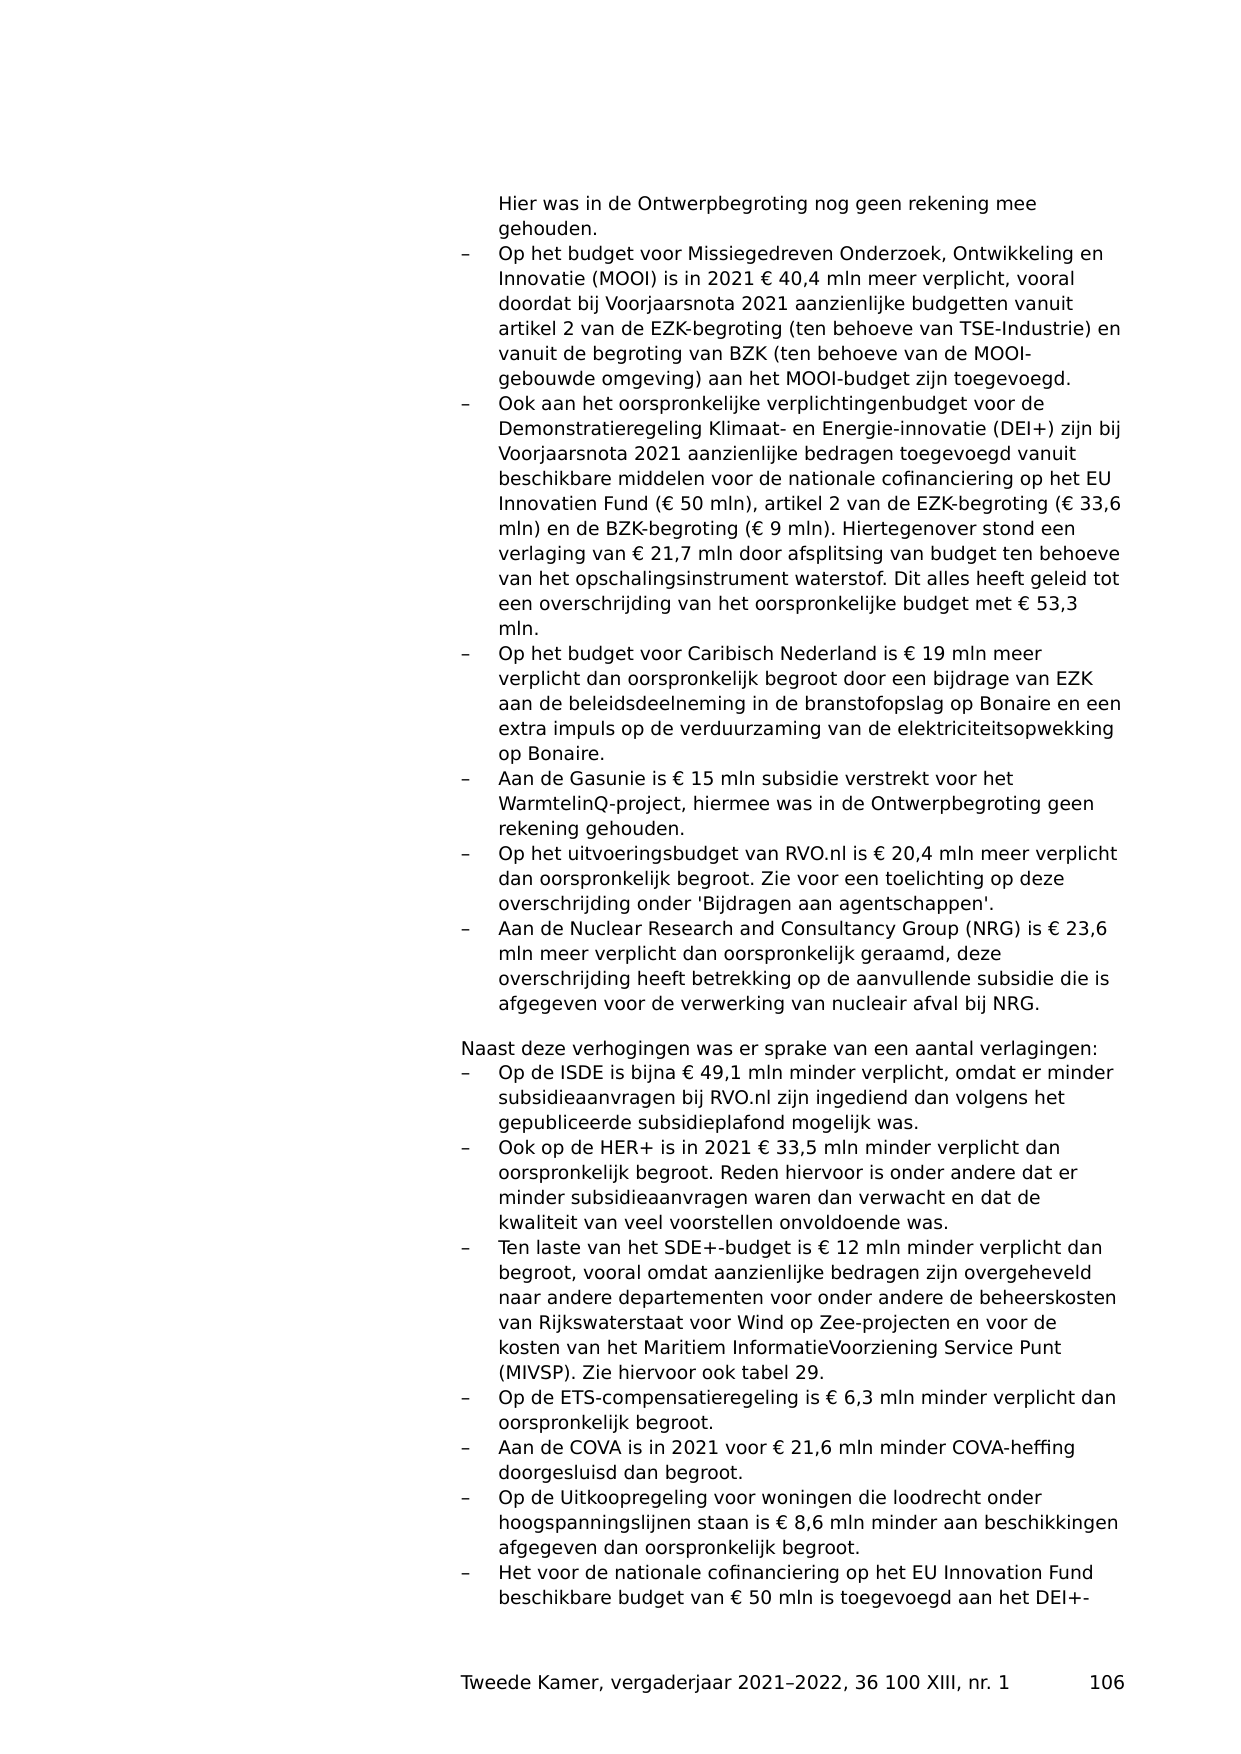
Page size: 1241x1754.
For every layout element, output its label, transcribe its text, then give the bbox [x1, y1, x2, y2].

list Ook op de HER+ is in 2021 € 33,5 mln minder verplicht dan oorspronkelijk begroot. Reden hiervoor is onder andere dat er minder subsidieaanvragen waren dan verwacht en dat de kwaliteit van veel voorstellen onvoldoende was. [461, 1135, 1125, 1235]
list Op de ISDE is bijna € 49,1 mln minder verplicht, omdat er minder subsidieaanvragen bij RVO.nl zijn ingediend dan volgens het gepubliceerde subsidieplafond mogelijk was. [461, 1060, 1125, 1135]
list Op het budget voor Missiegedreven Onderzoek, Ontwikkeling en Innovatie (MOOI) is in 2021 € 40,4 mln meer verplicht, vooral doordat bij Voorjaarsnota 2021 aanzienlijke budgetten vanuit artikel 2 van de EZK-begroting (ten behoeve van TSE-Industrie) en vanuit de begroting van BZK (ten behoeve van de MOOI-gebouwde omgeving) aan het MOOI-budget zijn toegevoegd. [461, 241, 1125, 391]
list Aan de Gasunie is € 15 mln subsidie verstrekt voor het WarmtelinQ-project, hiermee was in de Ontwerpbegroting geen rekening gehouden. [461, 766, 1125, 841]
list Op de ETS-compensatieregeling is € 6,3 mln minder verplicht dan oorspronkelijk begroot. [461, 1385, 1125, 1435]
list Ten laste van het SDE+-budget is € 12 mln minder verplicht dan begroot, vooral omdat aanzienlijke bedragen zijn overgeheveld naar andere departementen voor onder andere de beheerskosten van Rijkswaterstaat voor Wind op Zee-projecten en voor de kosten van het Maritiem InformatieVoorziening Service Punt (MIVSP). Zie hiervoor ook tabel 29. [461, 1235, 1125, 1385]
list Op het budget voor Caribisch Nederland is € 19 mln meer verplicht dan oorspronkelijk begroot door een bijdrage van EZK aan de beleidsdeelneming in de branstofopslag op Bonaire en een extra impuls op de verduurzaming van de elektriciteitsopwekking op Bonaire. [461, 641, 1125, 766]
list Op het uitvoeringsbudget van RVO.nl is € 20,4 mln meer verplicht dan oorspronkelijk begroot. Zie voor een toelichting op deze overschrijding onder 'Bijdragen aan agentschappen'. [461, 841, 1125, 916]
list Aan de Nuclear Research and Consultancy Group (NRG) is € 23,6 mln meer verplicht dan oorspronkelijk geraamd, deze overschrijding heeft betrekking op de aanvullende subsidie die is afgegeven voor de verwerking van nucleair afval bij NRG. [461, 916, 1125, 1016]
list Aan de COVA is in 2021 voor € 21,6 mln minder COVA-heffing doorgesluisd dan begroot. [461, 1435, 1125, 1485]
list Hier was in de Ontwerpbegroting nog geen rekening mee gehouden. [461, 191, 1125, 241]
text Naast deze verhogingen was er sprake van een aantal verlagingen: [461, 1038, 1125, 1060]
list Op de Uitkoopregeling voor woningen die loodrecht onder hoogspanningslijnen staan is € 8,6 mln minder aan beschikkingen afgegeven dan oorspronkelijk begroot. [461, 1485, 1125, 1560]
list Het voor de nationale cofinanciering op het EU Innovation Fund beschikbare budget van € 50 mln is toegevoegd aan het DEI+- [461, 1560, 1125, 1610]
list Ook aan het oorspronkelijke verplichtingenbudget voor de Demonstratieregeling Klimaat- en Energie-innovatie (DEI+) zijn bij Voorjaarsnota 2021 aanzienlijke bedragen toegevoegd vanuit beschikbare middelen voor de nationale cofinanciering op het EU Innovatien Fund (€ 50 mln), artikel 2 van de EZK-begroting (€ 33,6 mln) en de BZK-begroting (€ 9 mln). Hiertegenover stond een verlaging van € 21,7 mln door afsplitsing van budget ten behoeve van het opschalingsinstrument waterstof. Dit alles heeft geleid tot een overschrijding van het oorspronkelijke budget met € 53,3 mln. [461, 391, 1125, 641]
